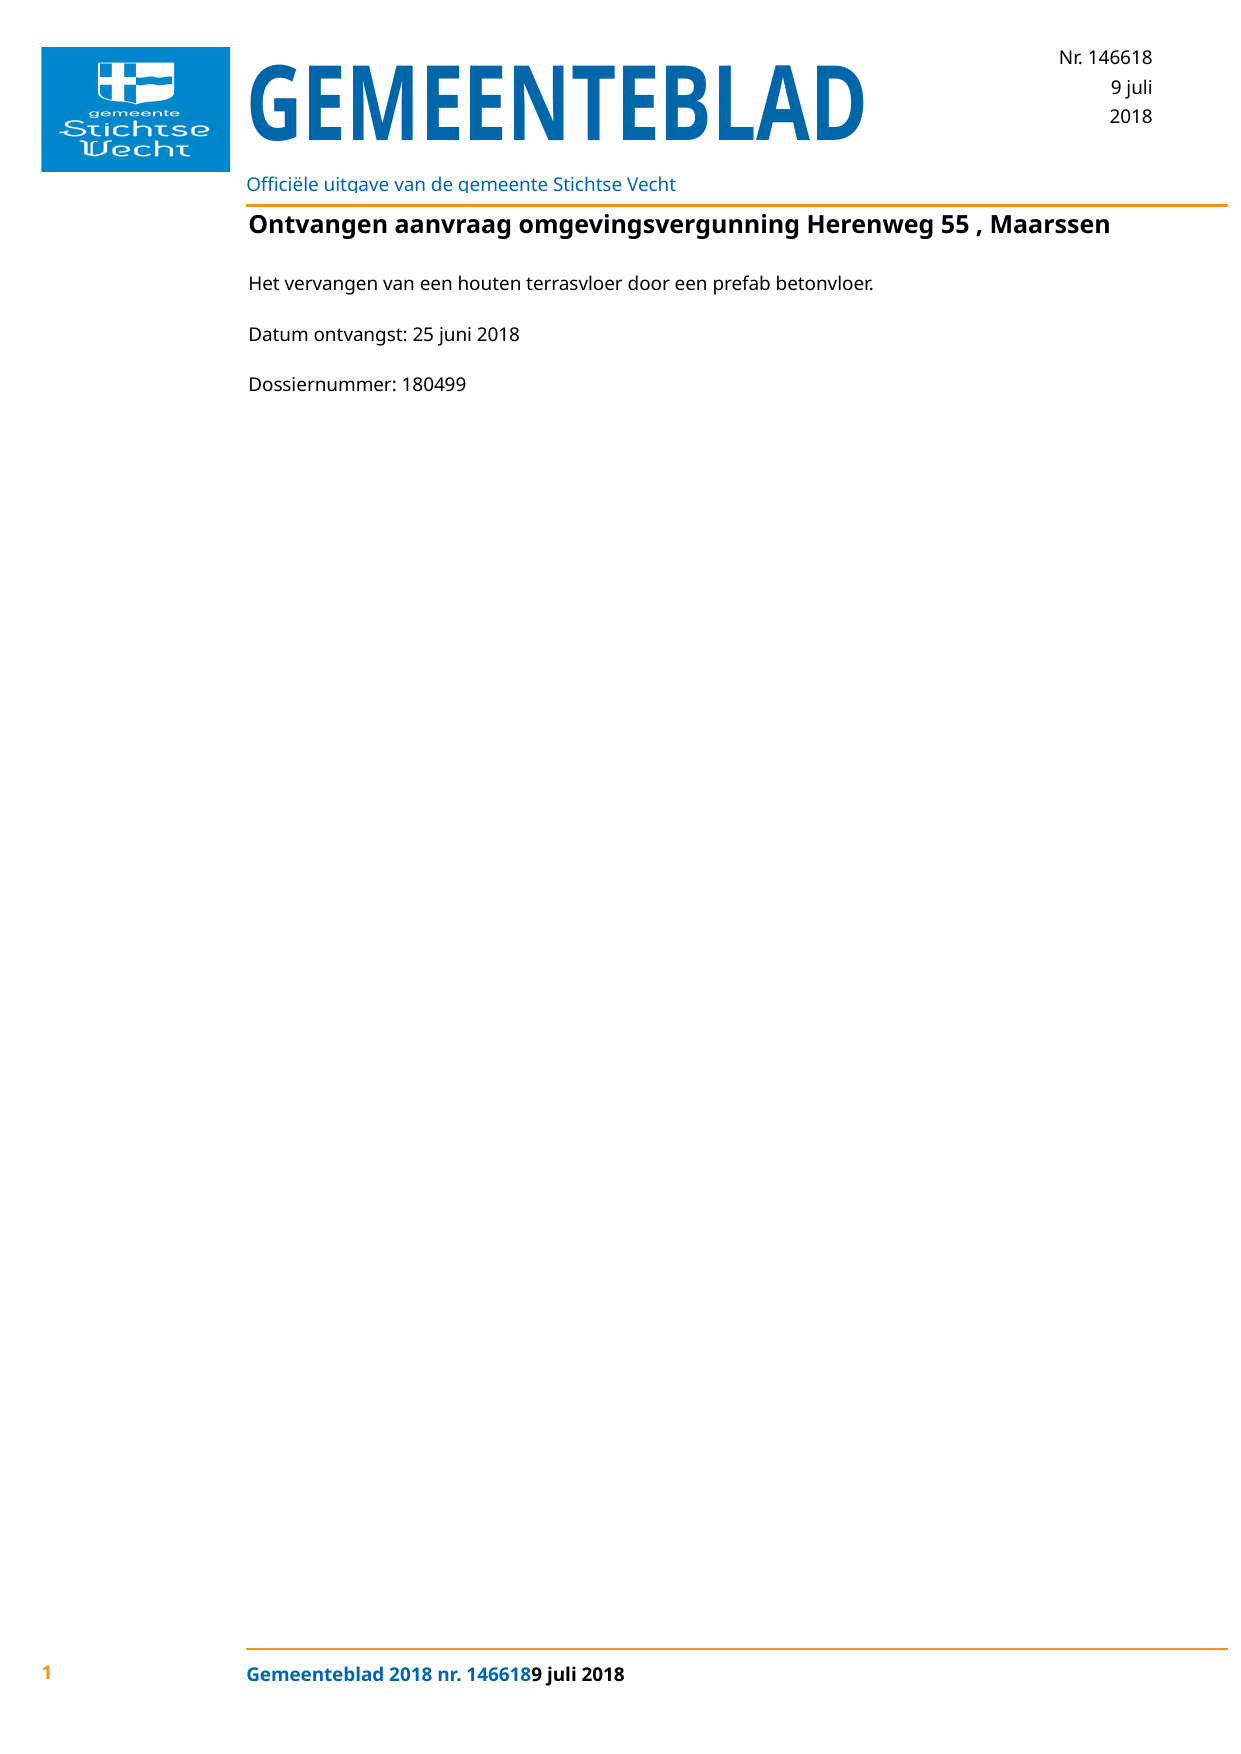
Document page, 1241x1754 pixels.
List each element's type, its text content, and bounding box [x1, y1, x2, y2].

text Ontvangen aanvraag omgevingsvergunning Herenweg 55 , Maarssen [248, 207, 1152, 241]
picture [99, 63, 135, 101]
text Het vervangen van een houten terrasvloer door een prefab betonvloer. [248, 270, 1152, 296]
text Dossiernummer: 180499 [248, 371, 1152, 397]
text Datum ontvangst: 25 juni 2018 [248, 321, 1152, 346]
picture [137, 63, 174, 103]
